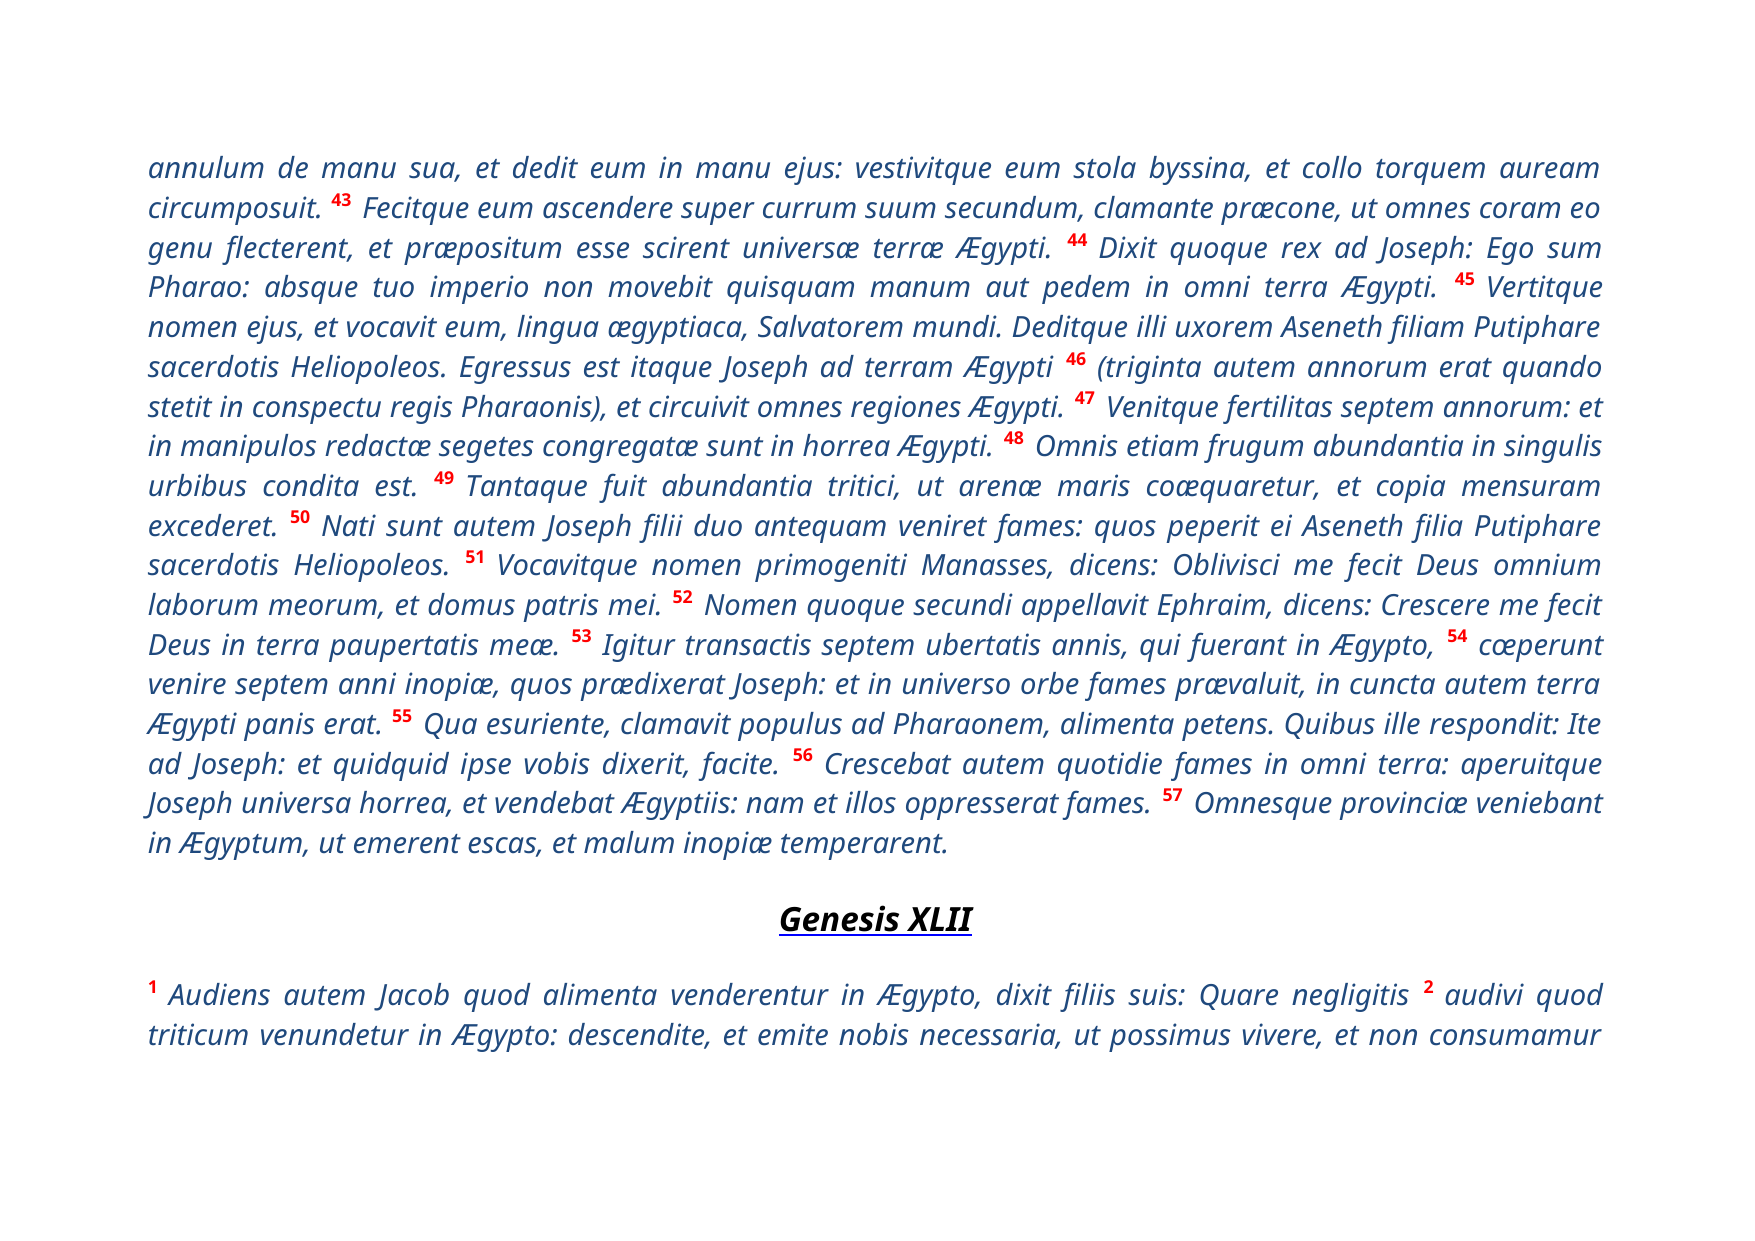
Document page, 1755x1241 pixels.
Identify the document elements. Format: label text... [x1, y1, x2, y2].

text Genesis XLII [148, 895, 1606, 941]
text 1 Audiens autem Jacob quod alimenta venderentur in Ægypto, dixit filiis suis: Quare negligitis 2 audivi quod triticum venundetur in Ægypto: descendite, et emite nobis necessaria, ut possimus vivere, et non consumamur [148, 974, 1606, 1053]
text annulum de manu sua, et dedit eum in manu ejus: vestivitque eum stola byssina, et collo torquem auream circumposuit. 43 Fecitque eum ascendere super currum suum secundum, clamante præcone, ut omnes coram eo genu flecterent, et præpositum esse scirent universæ terræ Ægypti. 44 Dixit quoque rex ad Joseph: Ego sum Pharao: absque tuo imperio non movebit quisquam manum aut pedem in omni terra Ægypti. 45 Vertitque nomen ejus, et vocavit eum, lingua ægyptiaca, Salvatorem mundi. Deditque illi uxorem Aseneth filiam Putiphare sacerdotis Heliopoleos. Egressus est itaque Joseph ad terram Ægypti 46 (triginta autem annorum erat quando stetit in conspectu regis Pharaonis), et circuivit omnes regiones Ægypti. 47 Venitque fertilitas septem annorum: et in manipulos redactæ segetes congregatæ sunt in horrea Ægypti. 48 Omnis etiam frugum abundantia in singulis urbibus condita est. 49 Tantaque fuit abundantia tritici, ut arenæ maris coæquaretur, et copia mensuram excederet. 50 Nati sunt autem Joseph filii duo antequam veniret fames: quos peperit ei Aseneth filia Putiphare sacerdotis Heliopoleos. 51 Vocavitque nomen primogeniti Manasses, dicens: Oblivisci me fecit Deus omnium laborum meorum, et domus patris mei. 52 Nomen quoque secundi appellavit Ephraim, dicens: Crescere me fecit Deus in terra paupertatis meæ. 53 Igitur transactis septem ubertatis annis, qui fuerant in Ægypto, 54 cœperunt venire septem anni inopiæ, quos prædixerat Joseph: et in universo orbe fames prævaluit, in cuncta autem terra Ægypti panis erat. 55 Qua esuriente, clamavit populus ad Pharaonem, alimenta petens. Quibus ille respondit: Ite ad Joseph: et quidquid ipse vobis dixerit, facite. 56 Crescebat autem quotidie fames in omni terra: aperuitque Joseph universa horrea, et vendebat Ægyptiis: nam et illos oppresserat fames. 57 Omnesque provinciæ veniebant in Ægyptum, ut emerent escas, et malum inopiæ temperarent. [148, 148, 1606, 862]
